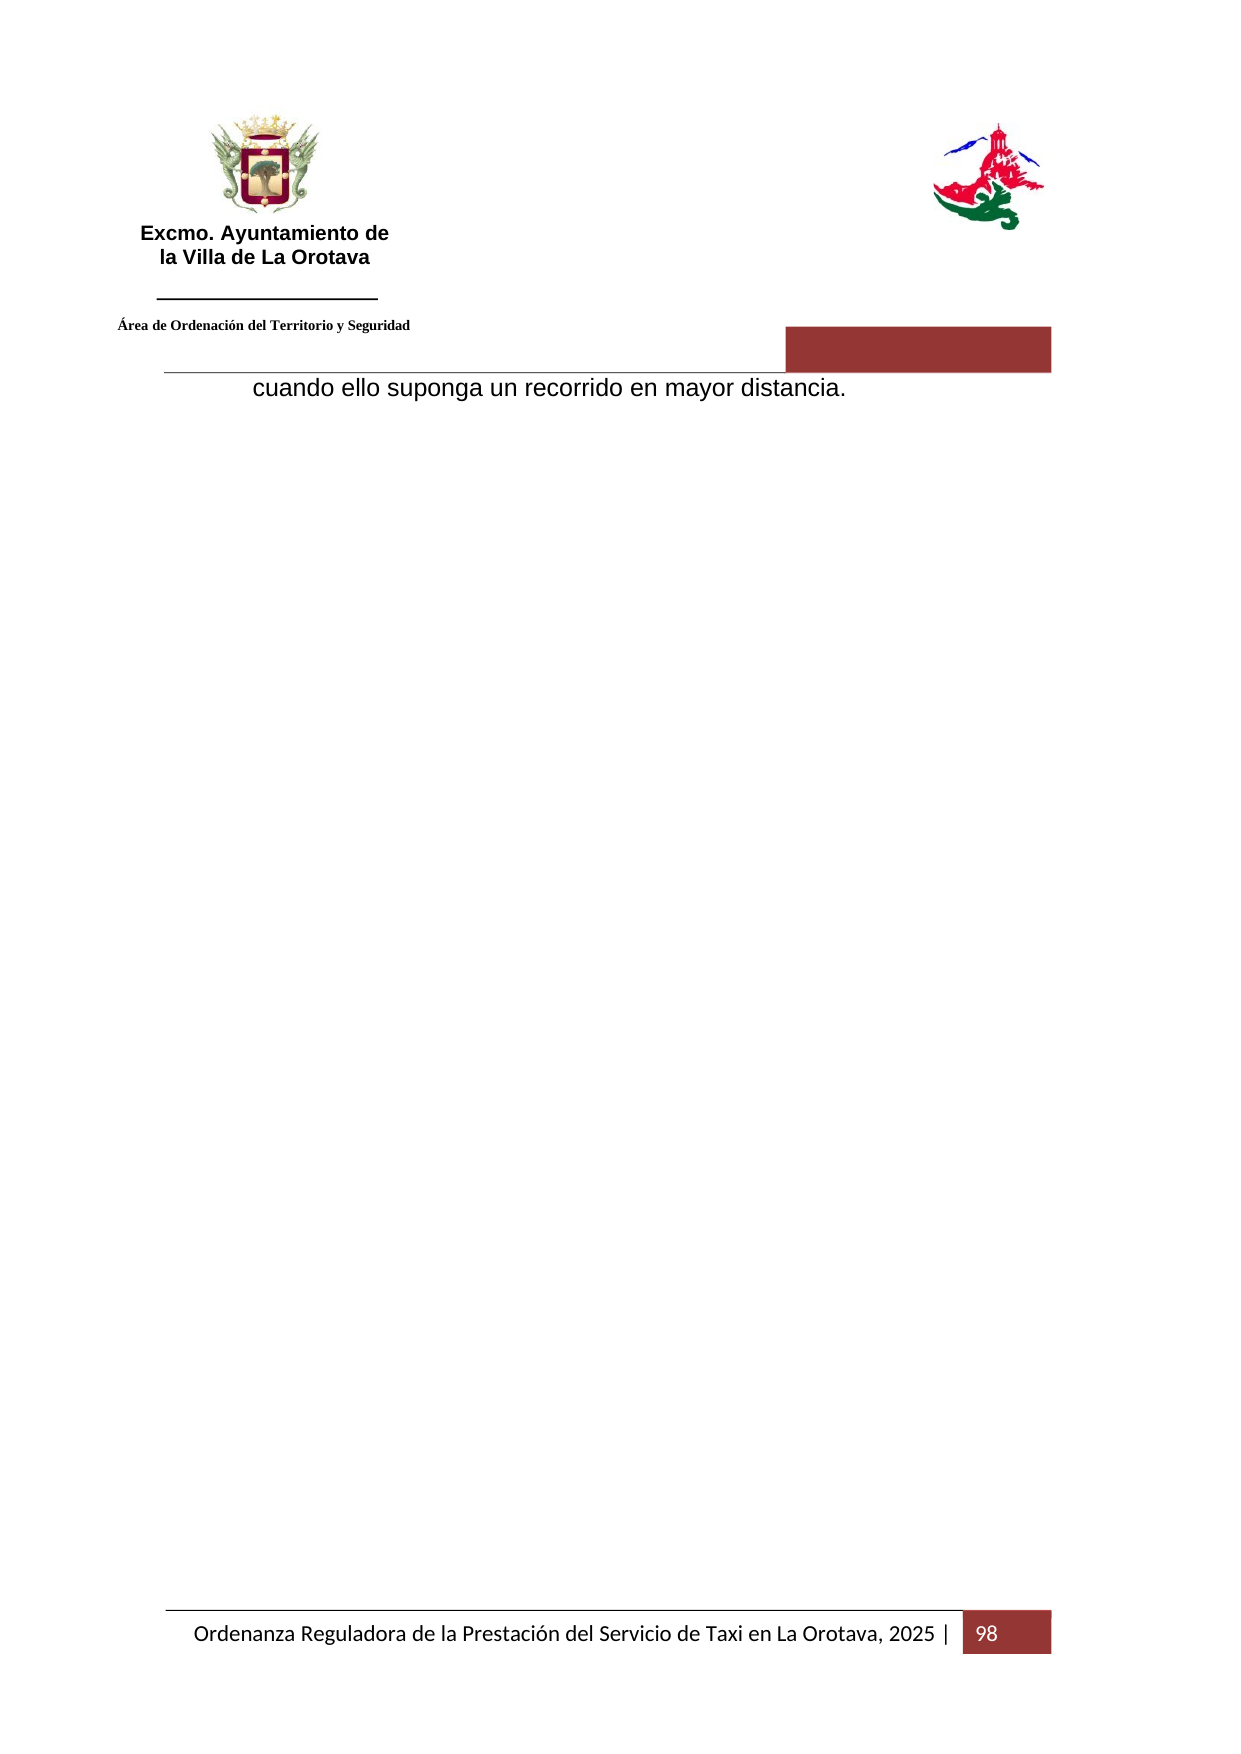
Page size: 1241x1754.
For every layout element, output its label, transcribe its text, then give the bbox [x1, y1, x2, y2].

picture [933, 123, 1045, 230]
picture [208, 105, 323, 214]
list cuando ello suponga un recorrido en mayor distancia. [215, 373, 1062, 402]
